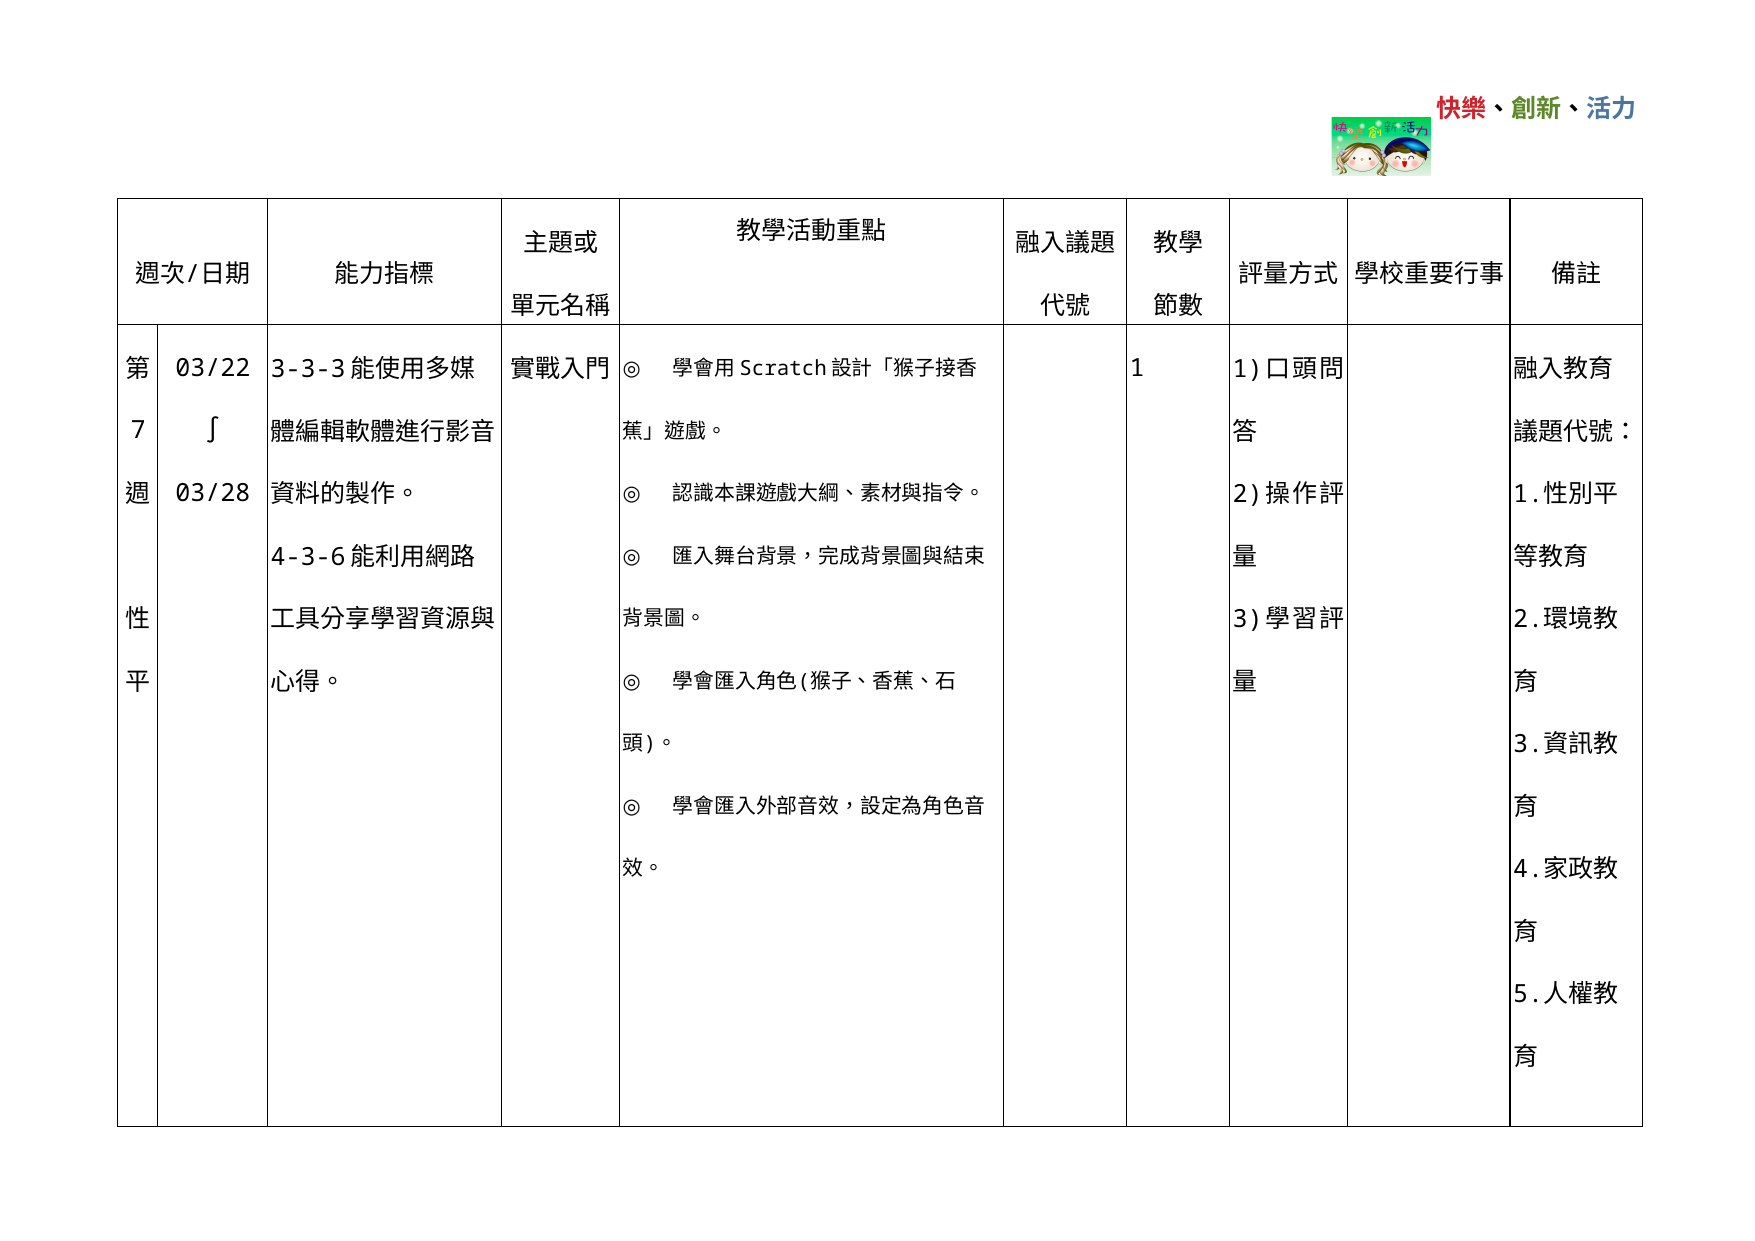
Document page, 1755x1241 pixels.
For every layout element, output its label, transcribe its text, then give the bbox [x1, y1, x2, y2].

table_header 主題或 單元名稱 [502, 199, 619, 324]
table_header 能力指標 [268, 199, 501, 324]
table_header 備註 [1511, 199, 1642, 324]
table_header 教學 節數 [1127, 199, 1229, 324]
table_header 學校重要行事 [1348, 199, 1509, 324]
table_header 融入議題 代號 [1004, 199, 1126, 324]
table_cell 3-3-3能使用多媒體編輯軟體進行影音資料的製作。 4-3-6能利用網路工具分享學習資源與心得。 [268, 325, 501, 1126]
table_header 評量方式 [1230, 199, 1347, 324]
table_cell 第 7 週 性平 [118, 325, 157, 1126]
table_cell [1004, 325, 1126, 1126]
table_cell 1)口頭問答 2)操作評量 3)學習評量 [1230, 325, 1347, 1126]
table_header 週次/日期 [118, 199, 267, 324]
table_cell 融入教育 議題代號： 1.性別平等教育 2.環境教育 3.資訊教育 4.家政教育 5.人權教育 [1511, 325, 1642, 1126]
table_cell 實戰入門 [502, 325, 619, 1126]
table_cell 03/22 ∫ 03/28 [158, 325, 267, 1126]
table_cell 1 [1127, 325, 1229, 1126]
table_cell 學會用Scratch設計「猴子接香蕉」遊戲。 認識本課遊戲大綱、素材與指令。 匯入舞台背景，完成背景圖與結束背景圖。 學會匯入角色(猴子、香蕉、石頭)。 學會匯入外部音效，設定為角色音效。 [620, 325, 1003, 1126]
table_cell [1348, 325, 1509, 1126]
table_header 教學活動重點 [620, 199, 1003, 324]
